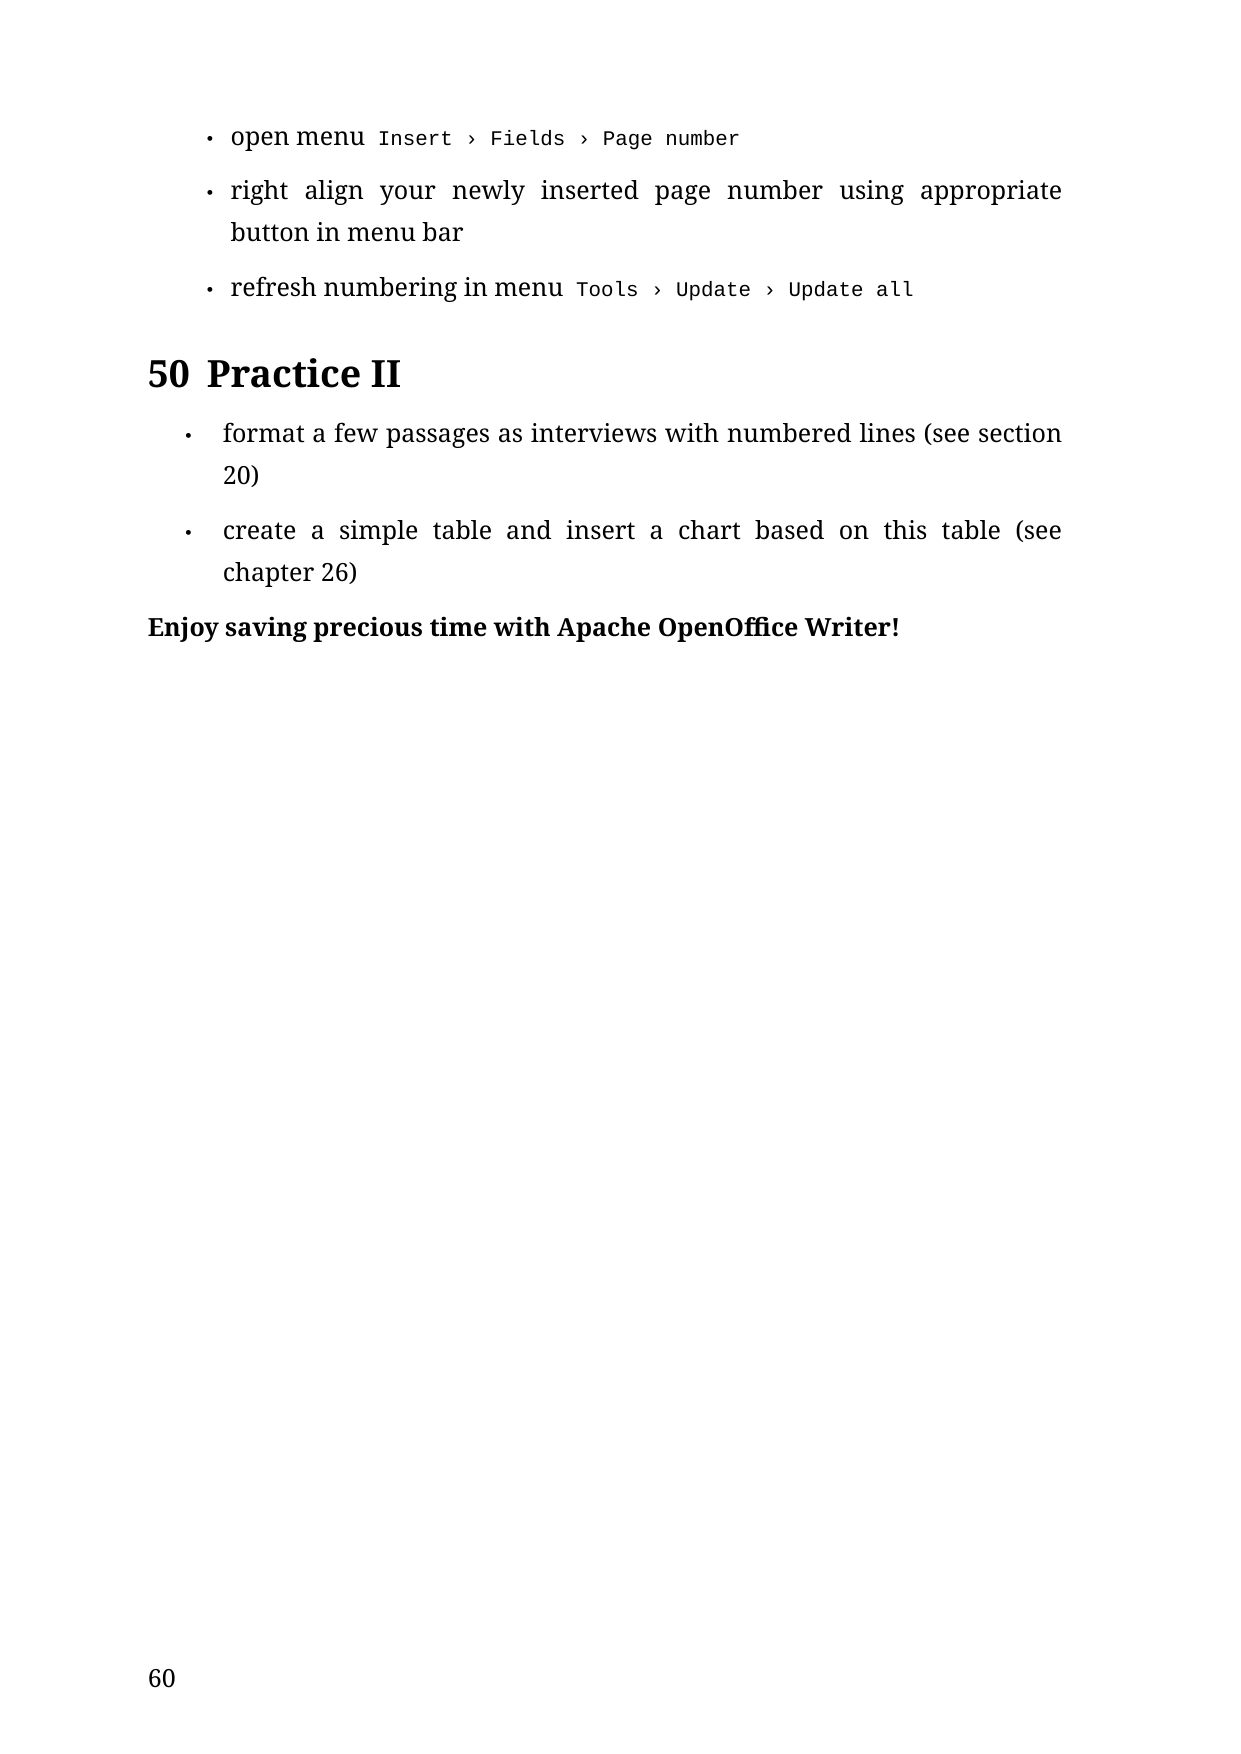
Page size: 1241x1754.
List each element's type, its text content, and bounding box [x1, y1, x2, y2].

list open menu Insert › Fields › Page number [207, 118, 1063, 152]
list format a few passages as interviews with numbered lines (see section 20) [185, 416, 1063, 492]
text Enjoy saving precious time with Apache OpenOffice Writer! [148, 609, 1063, 643]
list create a simple table and insert a chart based on this table (see chapter 26) [185, 513, 1063, 589]
subtitle Practice II [148, 347, 1063, 398]
list refresh numbering in menu Tools › Update › Update all [207, 269, 1063, 303]
list right align your newly inserted page number using appropriate button in menu bar [207, 173, 1063, 249]
